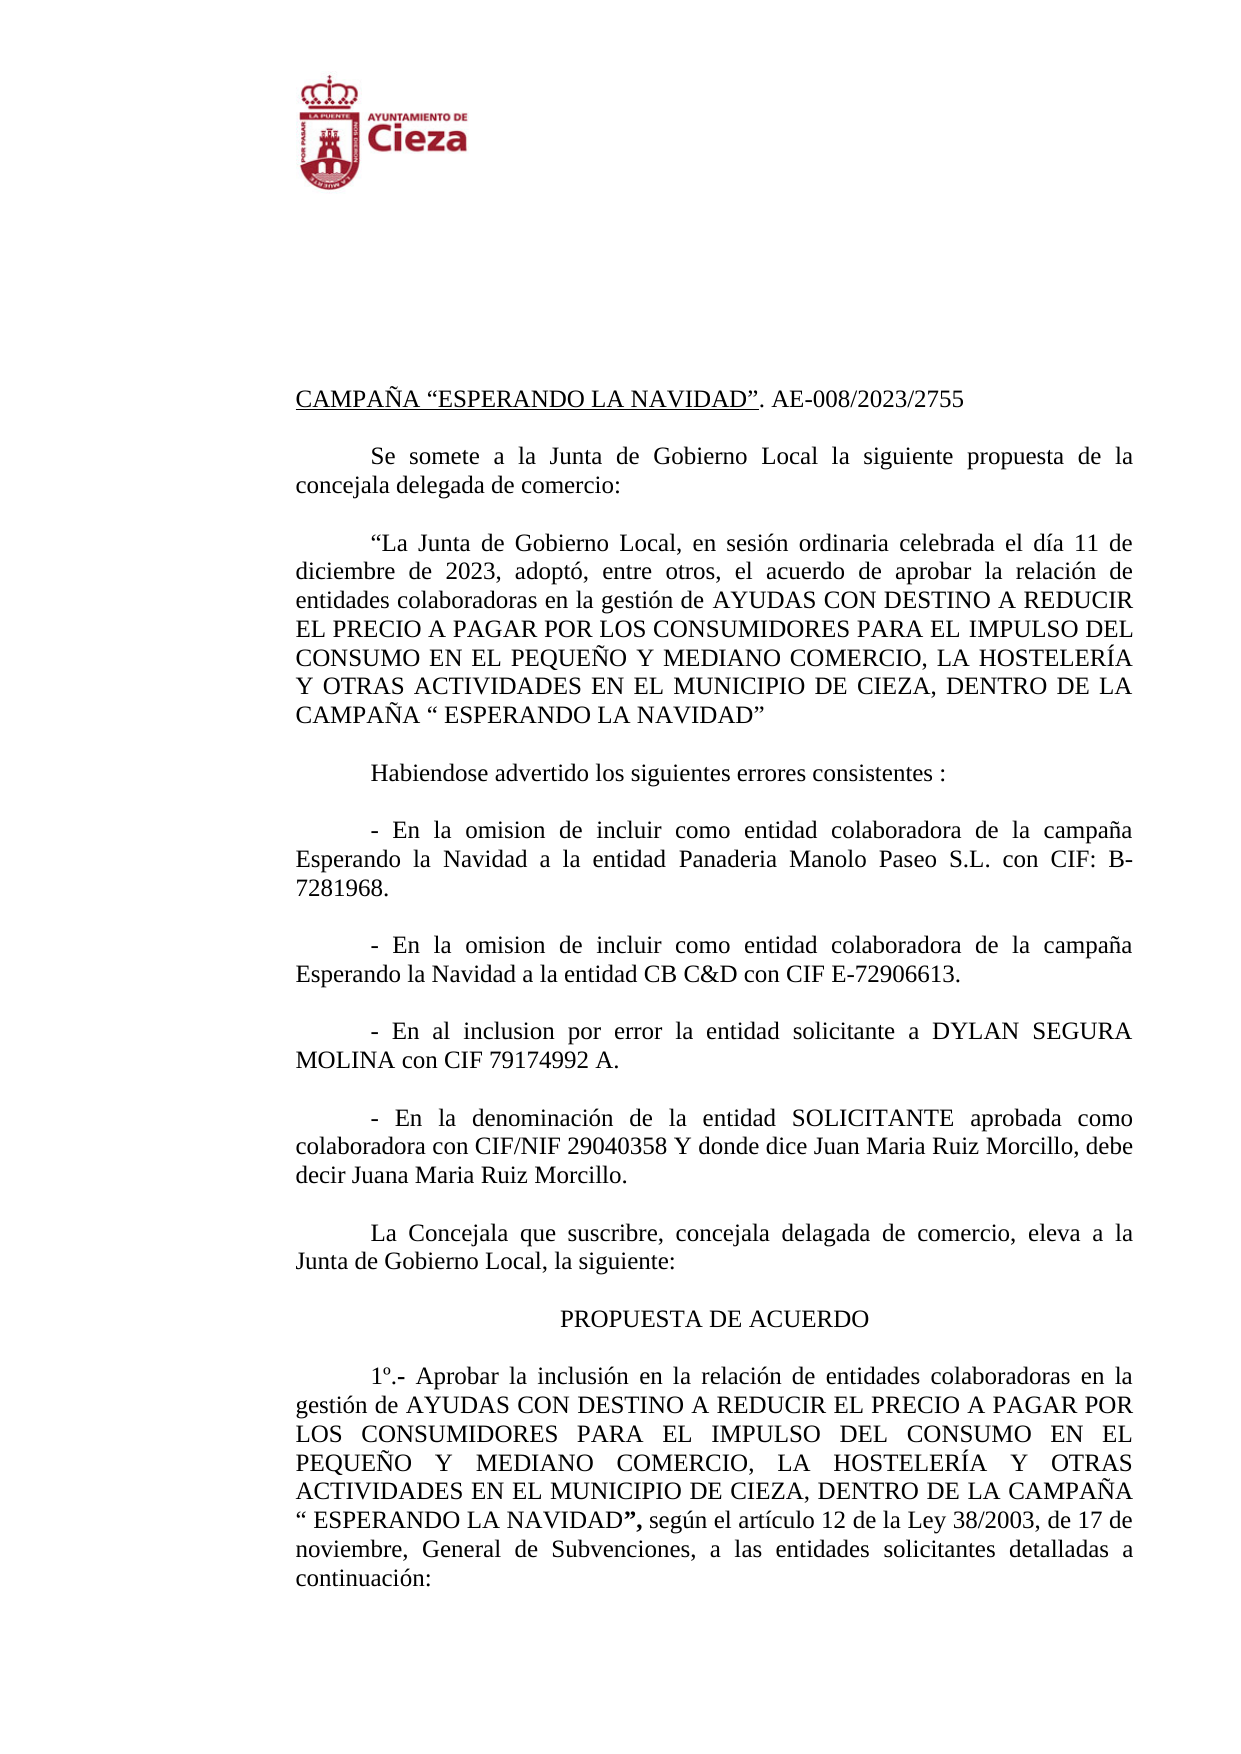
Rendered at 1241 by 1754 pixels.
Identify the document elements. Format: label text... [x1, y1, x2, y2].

text Habiendose advertido los siguientes errores consistentes : [295, 758, 1134, 786]
text - En la omision de incluir como entidad colaboradora de la campaña Esperando la Navidad a la entidad CB C&D con CIF E-72906613. [295, 930, 1134, 988]
text La Concejala que suscribre, concejala delagada de comercio, eleva a la Junta de Gobierno Local, la siguiente: [295, 1218, 1134, 1275]
text Se somete a la Junta de Gobierno Local la siguiente propuesta de la concejala delegada de comercio: [295, 441, 1134, 499]
text “La Junta de Gobierno Local, en sesión ordinaria celebrada el día 11 de diciembre de 2023, adoptó, entre otros, el acuerdo de aprobar la relación de entidades colaboradoras en la gestión de AYUDAS CON DESTINO A REDUCIR EL PRECIO A PAGAR POR LOS CONSUMIDORES PARA EL IMPULSO DEL CONSUMO EN EL PEQUEÑO Y MEDIANO COMERCIO, LA HOSTELERÍA Y OTRAS ACTIVIDADES EN EL MUNICIPIO DE CIEZA, DENTRO DE LA CAMPAÑA “ ESPERANDO LA NAVIDAD” [295, 528, 1134, 729]
text - En la omision de incluir como entidad colaboradora de la campaña Esperando la Navidad a la entidad Panaderia Manolo Paseo S.L. con CIF: B-7281968. [295, 815, 1134, 901]
text CAMPAÑA “ESPERANDO LA NAVIDAD”. AE-008/2023/2755 [295, 384, 1134, 413]
picture [296, 71, 472, 194]
text - En al inclusion por error la entidad solicitante a DYLAN SEGURA MOLINA con CIF 79174992 A. [295, 1016, 1134, 1074]
text - En la denominación de la entidad SOLICITANTE aprobada como colaboradora con CIF/NIF 29040358 Y donde dice Juan Maria Ruiz Morcillo, debe decir Juana Maria Ruiz Morcillo. [295, 1103, 1134, 1189]
text 1º.- Aprobar la inclusión en la relación de entidades colaboradoras en la gestión de AYUDAS CON DESTINO A REDUCIR EL PRECIO A PAGAR POR LOS CONSUMIDORES PARA EL IMPULSO DEL CONSUMO EN EL PEQUEÑO Y MEDIANO COMERCIO, LA HOSTELERÍA Y OTRAS ACTIVIDADES EN EL MUNICIPIO DE CIEZA, DENTRO DE LA CAMPAÑA “ ESPERANDO LA NAVIDAD”, según el artículo 12 de la Ley 38/2003, de 17 de noviembre, General de Subvenciones, a las entidades solicitantes detalladas a continuación: [295, 1361, 1134, 1591]
text PROPUESTA DE ACUERDO [295, 1304, 1134, 1333]
